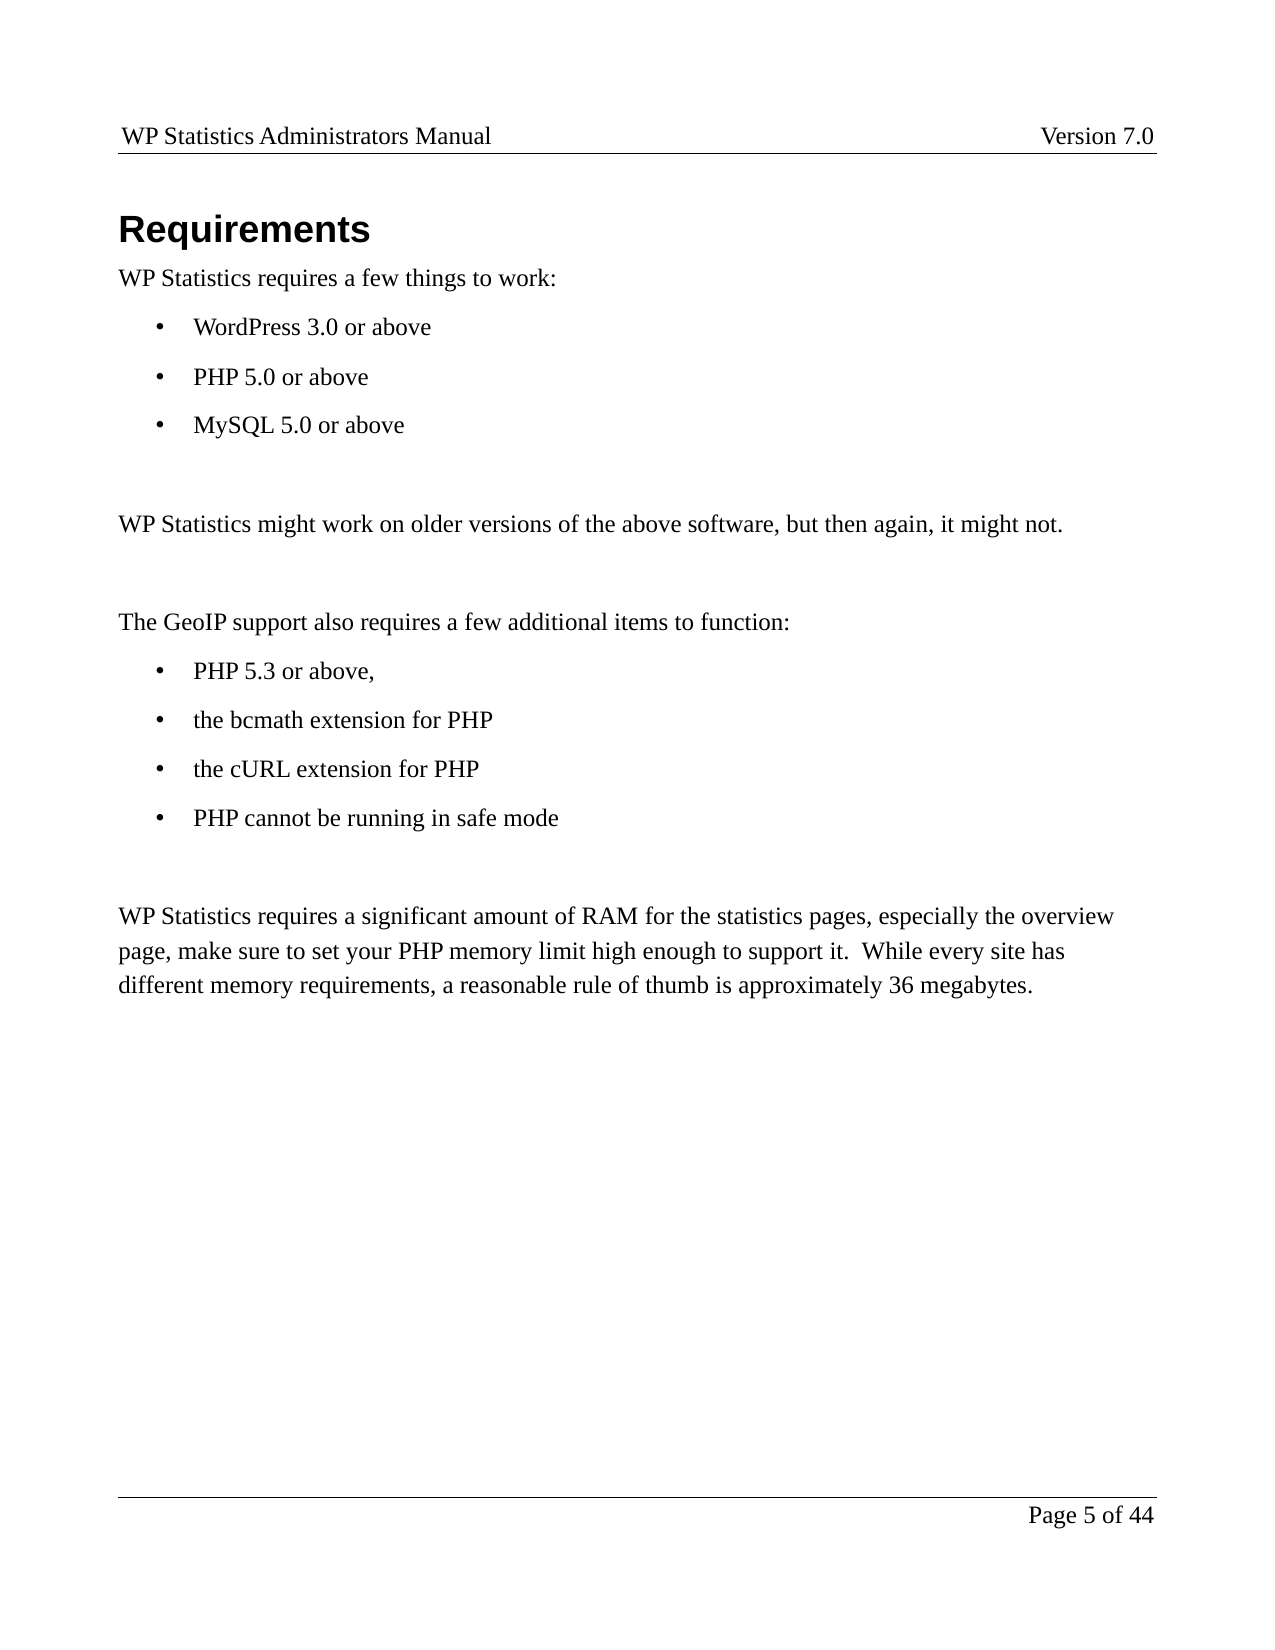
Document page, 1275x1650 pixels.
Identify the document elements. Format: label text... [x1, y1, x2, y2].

list PHP cannot be running in safe mode [156, 803, 1157, 832]
text WP Statistics requires a few things to work: [118, 263, 1157, 292]
text WP Statistics might work on older versions of the above software, but then again, it might not. [118, 509, 1157, 537]
list the cURL extension for PHP [156, 754, 1157, 783]
subtitle Requirements [118, 207, 1157, 251]
text WP Statistics requires a significant amount of RAM for the statistics pages, especially the overview page, make sure to set your PHP memory limit high enough to support it. While every site has different memory requirements, a reasonable rule of thumb is approximately 36 megabytes. [118, 901, 1157, 999]
list the bcmath extension for PHP [156, 705, 1157, 734]
list PHP 5.0 or above [156, 362, 1157, 390]
text The GeoIP support also requires a few additional items to function: [118, 607, 1157, 636]
list PHP 5.3 or above, [156, 656, 1157, 685]
list MySQL 5.0 or above [156, 411, 1157, 439]
list WordPress 3.0 or above [156, 312, 1157, 341]
